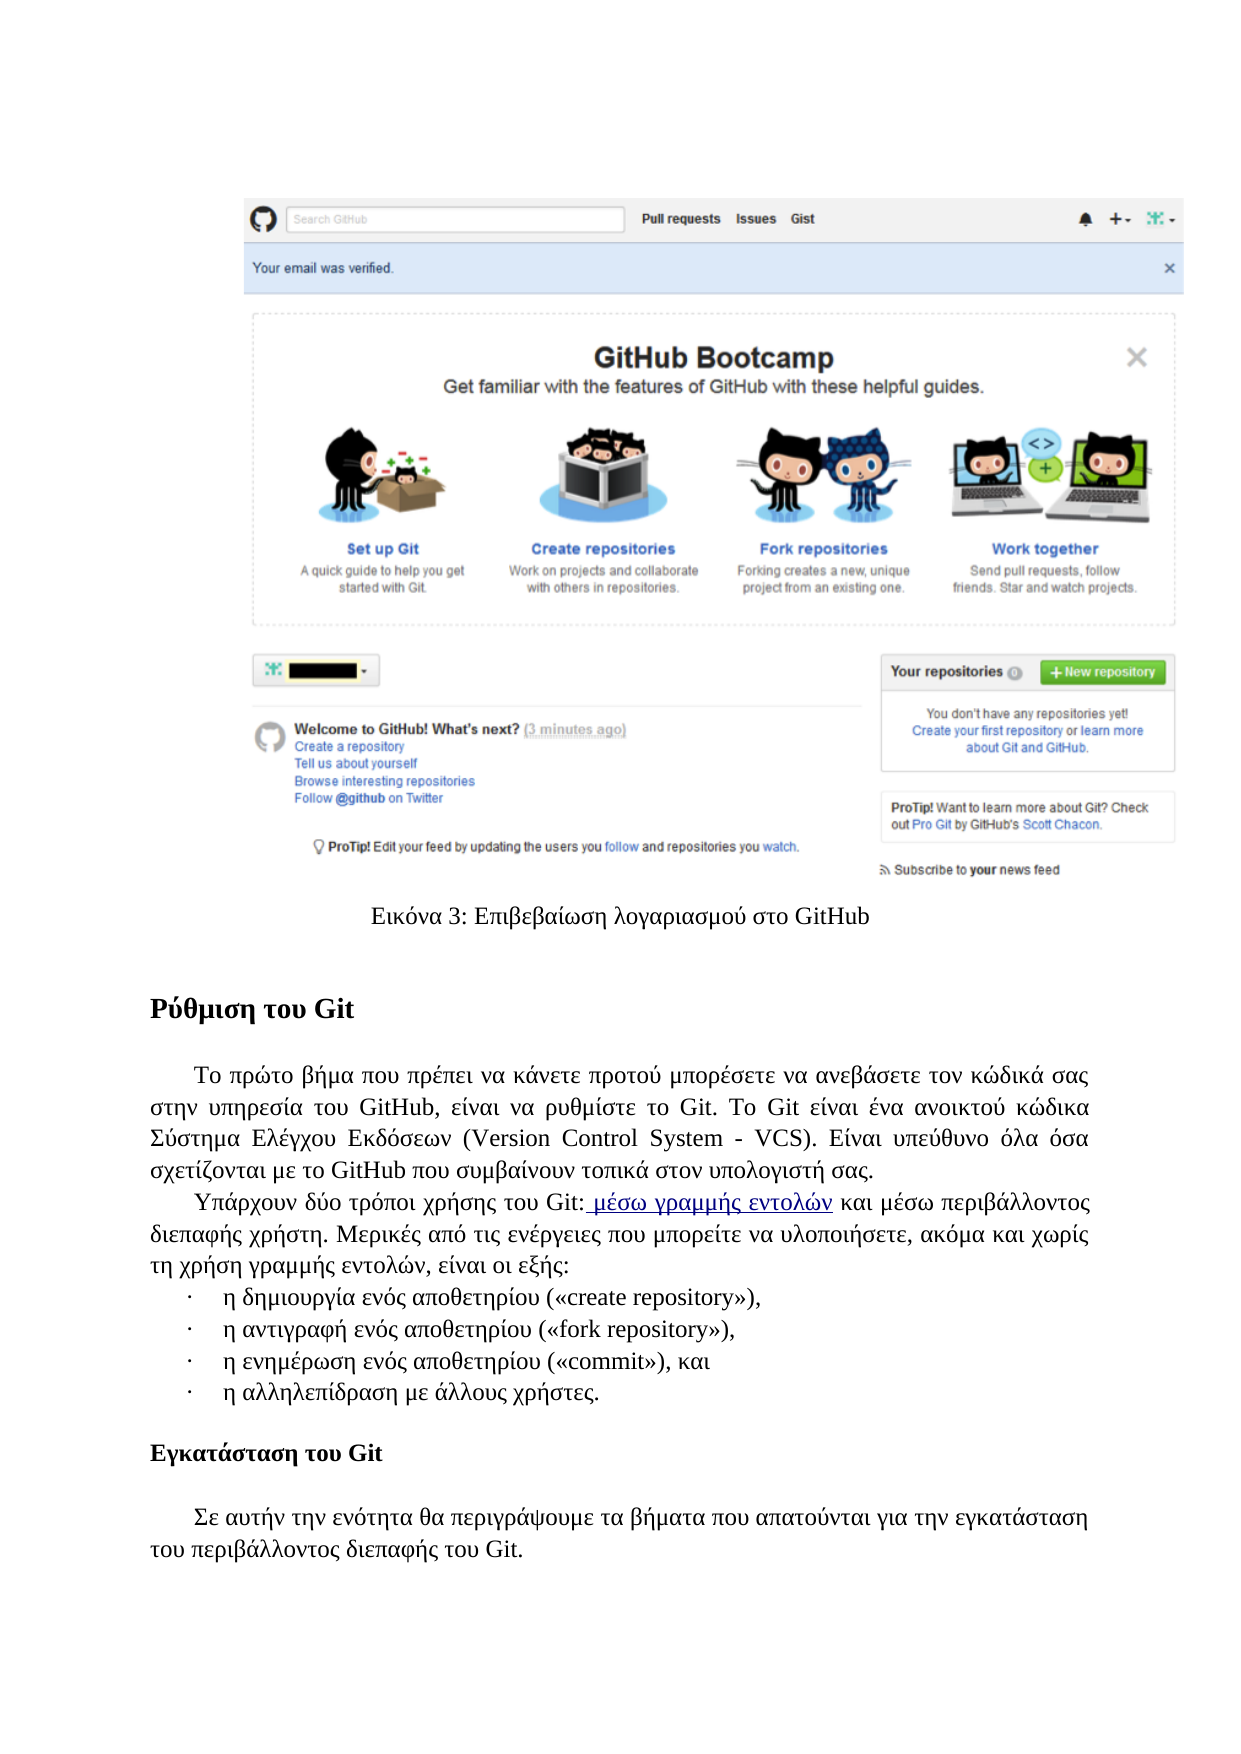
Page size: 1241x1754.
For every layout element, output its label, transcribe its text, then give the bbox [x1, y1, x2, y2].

text Υπάρχουν δύο τρόποι χρήσης του Git: μέσω γραμμής εντολών και μέσω περιβάλλοντος διεπαφής χρήστη. Μερικές από τις ενέργειες που μπορείτε να υλοποιήσετε, ακόμα και χωρίς τη χρήση γραμμής εντολών, είναι οι εξής: [150, 1188, 1091, 1279]
text · η αντιγραφή ενός αποθετηρίου («fork repository»), [185, 1315, 1091, 1343]
picture [243, 198, 1184, 880]
text Το πρώτο βήμα που πρέπει να κάνετε προτού μπορέσετε να ανεβάσετε τον κώδικά σας στην υπηρεσία του GitHub, είναι να ρυθμίστε το Git. Το Git είναι ένα ανοικτού κώδικα Σύστημα Ελέγχου Εκδόσεων (Version Control System - VCS). Είναι υπεύθυνο όλα όσα σχετίζονται με το GitHub που συμβαίνουν τοπικά στον υπολογιστή σας. [150, 1061, 1091, 1184]
text Εικόνα 3: Επιβεβαίωση λογαριασμού στο GitHub [150, 902, 1091, 929]
text · η δημιουργία ενός αποθετηρίου («create repository»), [185, 1283, 1091, 1311]
text Εγκατάσταση του Git [150, 1439, 1091, 1467]
text Σε αυτήν την ενότητα θα περιγράψουμε τα βήματα που απατούνται για την εγκατάσταση του περιβάλλοντος διεπαφής του Git. [150, 1503, 1091, 1562]
text · η αλληλεπίδραση με άλλους χρήστες. [185, 1378, 1091, 1406]
text · η ενημέρωση ενός αποθετηρίου («commit»), και [185, 1347, 1091, 1374]
text Ρύθμιση του Git [150, 992, 1091, 1024]
